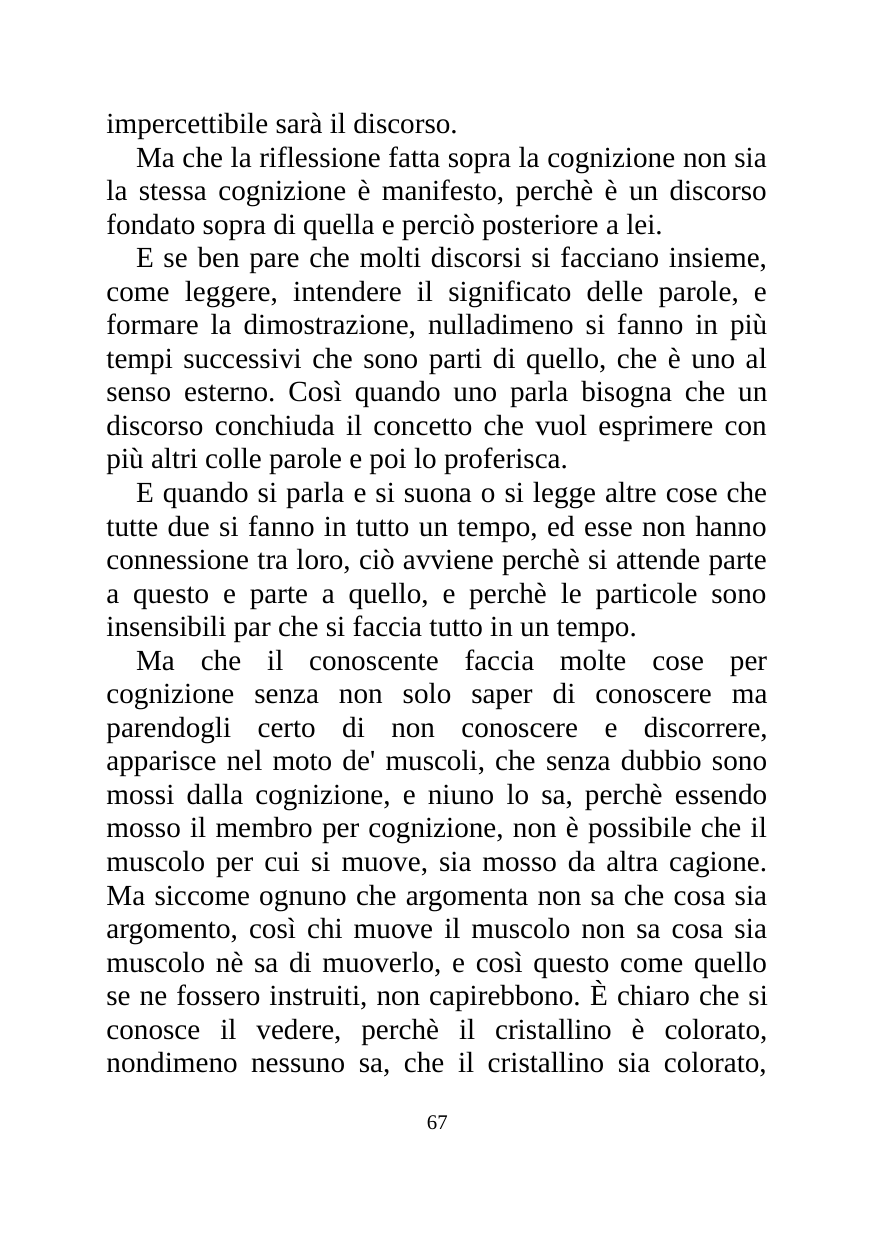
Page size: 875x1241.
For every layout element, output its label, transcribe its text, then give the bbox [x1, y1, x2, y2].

text E quando si parla e si suona o si legge altre cose che tutte due si fanno in tutto un tempo, ed esse non hanno connessione tra loro, ciò avviene perchè si attende parte a questo e parte a quello, e perchè le particole sono insensibili par che si faccia tutto in un tempo. [106, 475, 768, 643]
text E se ben pare che molti discorsi si facciano insieme, come leggere, intendere il significato delle parole, e formare la dimostrazione, nulladimeno si fanno in più tempi successivi che sono parti di quello, che è uno al senso esterno. Così quando uno parla bisogna che un discorso conchiuda il concetto che vuol esprimere con più altri colle parole e poi lo proferisca. [106, 240, 768, 475]
text impercettibile sarà il discorso. [106, 106, 768, 140]
text Ma che la riflessione fatta sopra la cognizione non sia la stessa cognizione è manifesto, perchè è un discorso fondato sopra di quella e perciò posteriore a lei. [106, 140, 768, 240]
text Ma che il conoscente faccia molte cose per cognizione senza non solo saper di conoscere ma parendogli certo di non conoscere e discorrere, apparisce nel moto de' muscoli, che senza dubbio sono mossi dalla cognizione, e niuno lo sa, perchè essendo mosso il membro per cognizione, non è possibile che il muscolo per cui si muove, sia mosso da altra cagione. Ma siccome ognuno che argomenta non sa che cosa sia argomento, così chi muove il muscolo non sa cosa sia muscolo nè sa di muoverlo, e così questo come quello se ne fossero instruiti, non capirebbono. È chiaro che si conosce il vedere, perchè il cristallino è colorato, nondimeno nessuno sa, che il cristallino sia colorato, [106, 643, 768, 1079]
